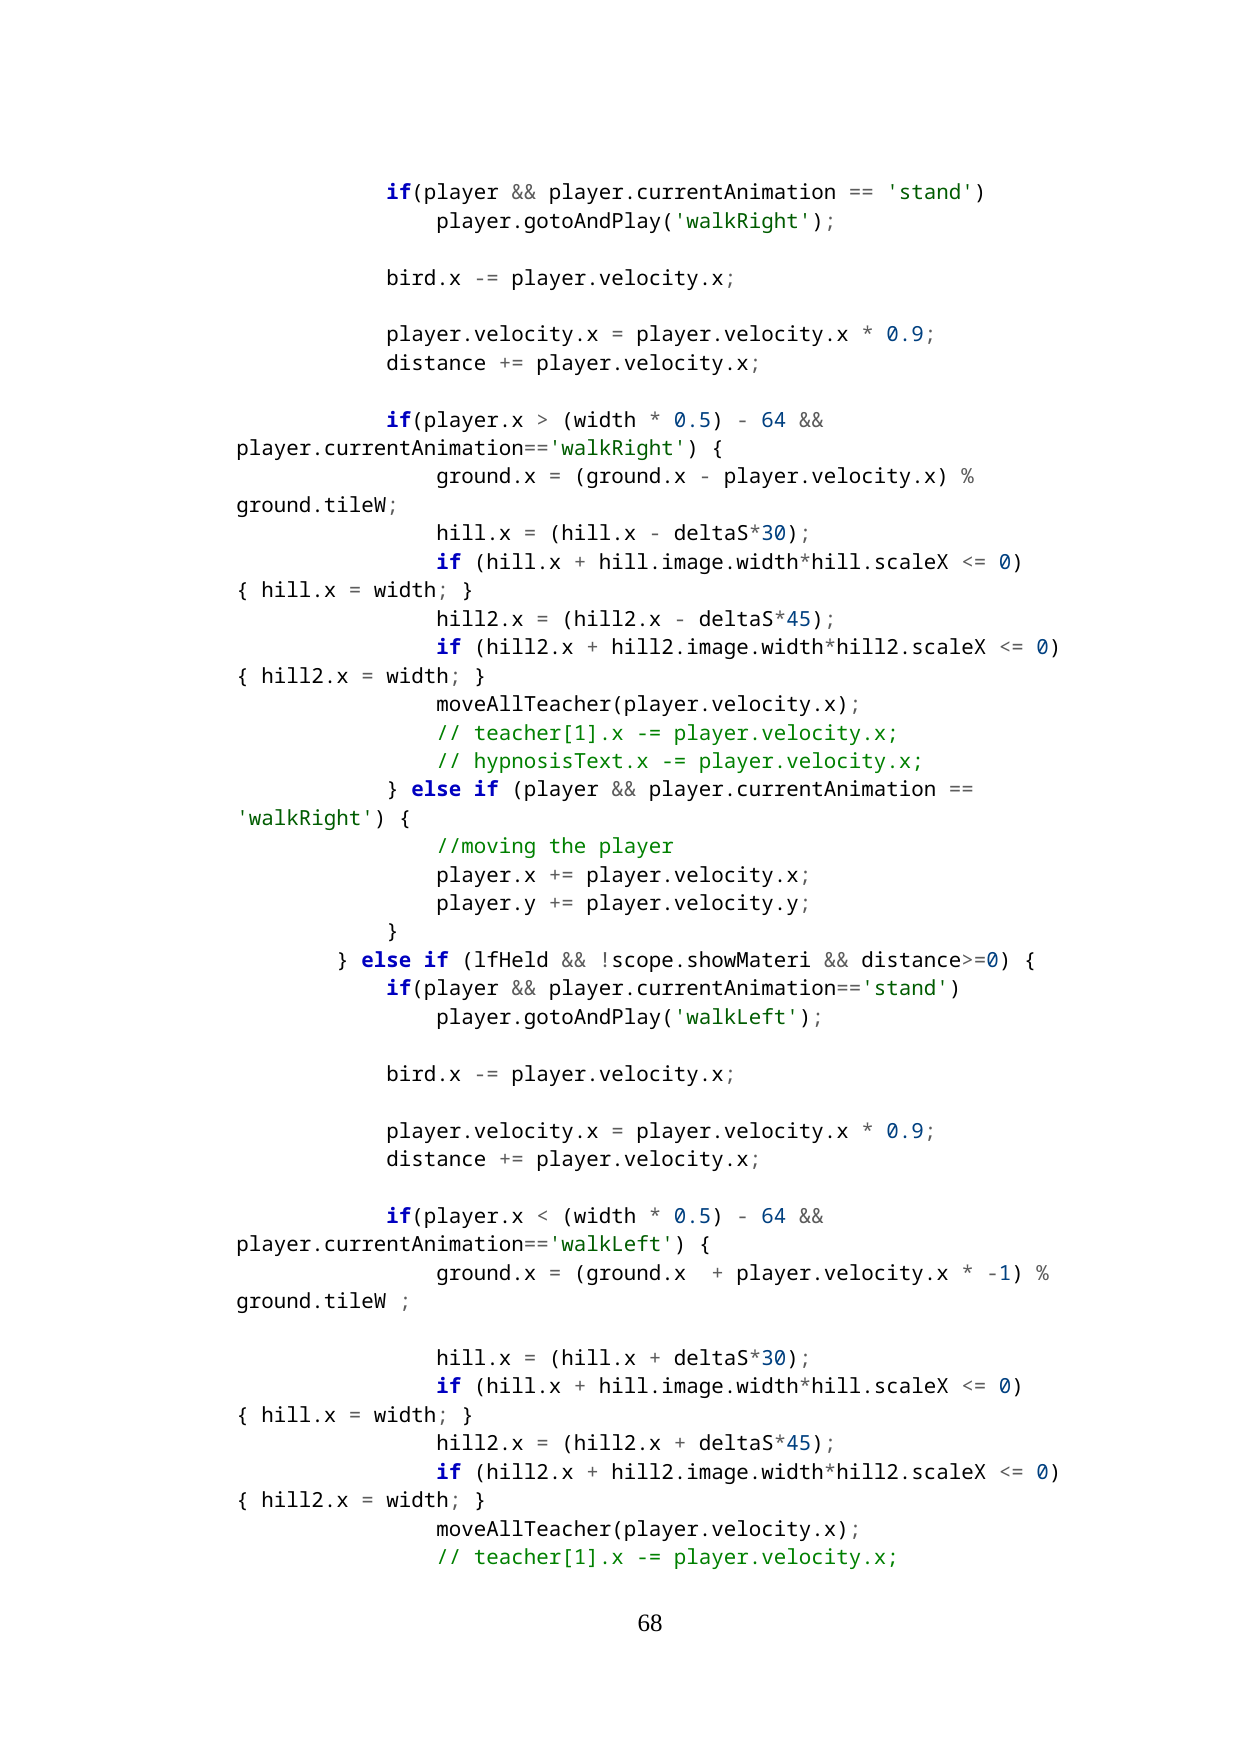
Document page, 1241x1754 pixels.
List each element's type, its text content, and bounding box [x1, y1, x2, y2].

table_header if(player && player.currentAnimation == 'stand') player.gotoAndPlay('walkRight'); bird.x -= player.velocity.x; player.velocity.x = player.velocity.x * 0.9; distance += player.velocity.x; if(player.x > (width * 0.5) - 64 && player.currentAnimation=='walkRight') { ground.x = (ground.x - player.velocity.x) % ground.tileW; hill.x = (hill.x - deltaS*30); if (hill.x + hill.image.width*hill.scaleX <= 0) { hill.x = width; } hill2.x = (hill2.x - deltaS*45); if (hill2.x + hill2.image.width*hill2.scaleX <= 0) { hill2.x = width; } moveAllTeacher(player.velocity.x); // teacher[1].x -= player.velocity.x; // hypnosisText.x -= player.velocity.x; } else if (player && player.currentAnimation == 'walkRight') { //moving the player player.x += player.velocity.x; player.y += player.velocity.y; } } else if (lfHeld && !scope.showMateri && distance>=0) { if(player && player.currentAnimation=='stand') player.gotoAndPlay('walkLeft'); bird.x -= player.velocity.x; player.velocity.x = player.velocity.x * 0.9; distance += player.velocity.x; if(player.x < (width * 0.5) - 64 && player.currentAnimation=='walkLeft') { ground.x = (ground.x + player.velocity.x * -1) % ground.tileW ; hill.x = (hill.x + deltaS*30); if (hill.x + hill.image.width*hill.scaleX <= 0) { hill.x = width; } hill2.x = (hill2.x + deltaS*45); if (hill2.x + hill2.image.width*hill2.scaleX <= 0) { hill2.x = width; } moveAllTeacher(player.velocity.x); // teacher[1].x -= player.velocity.x; [236, 177, 1063, 1571]
